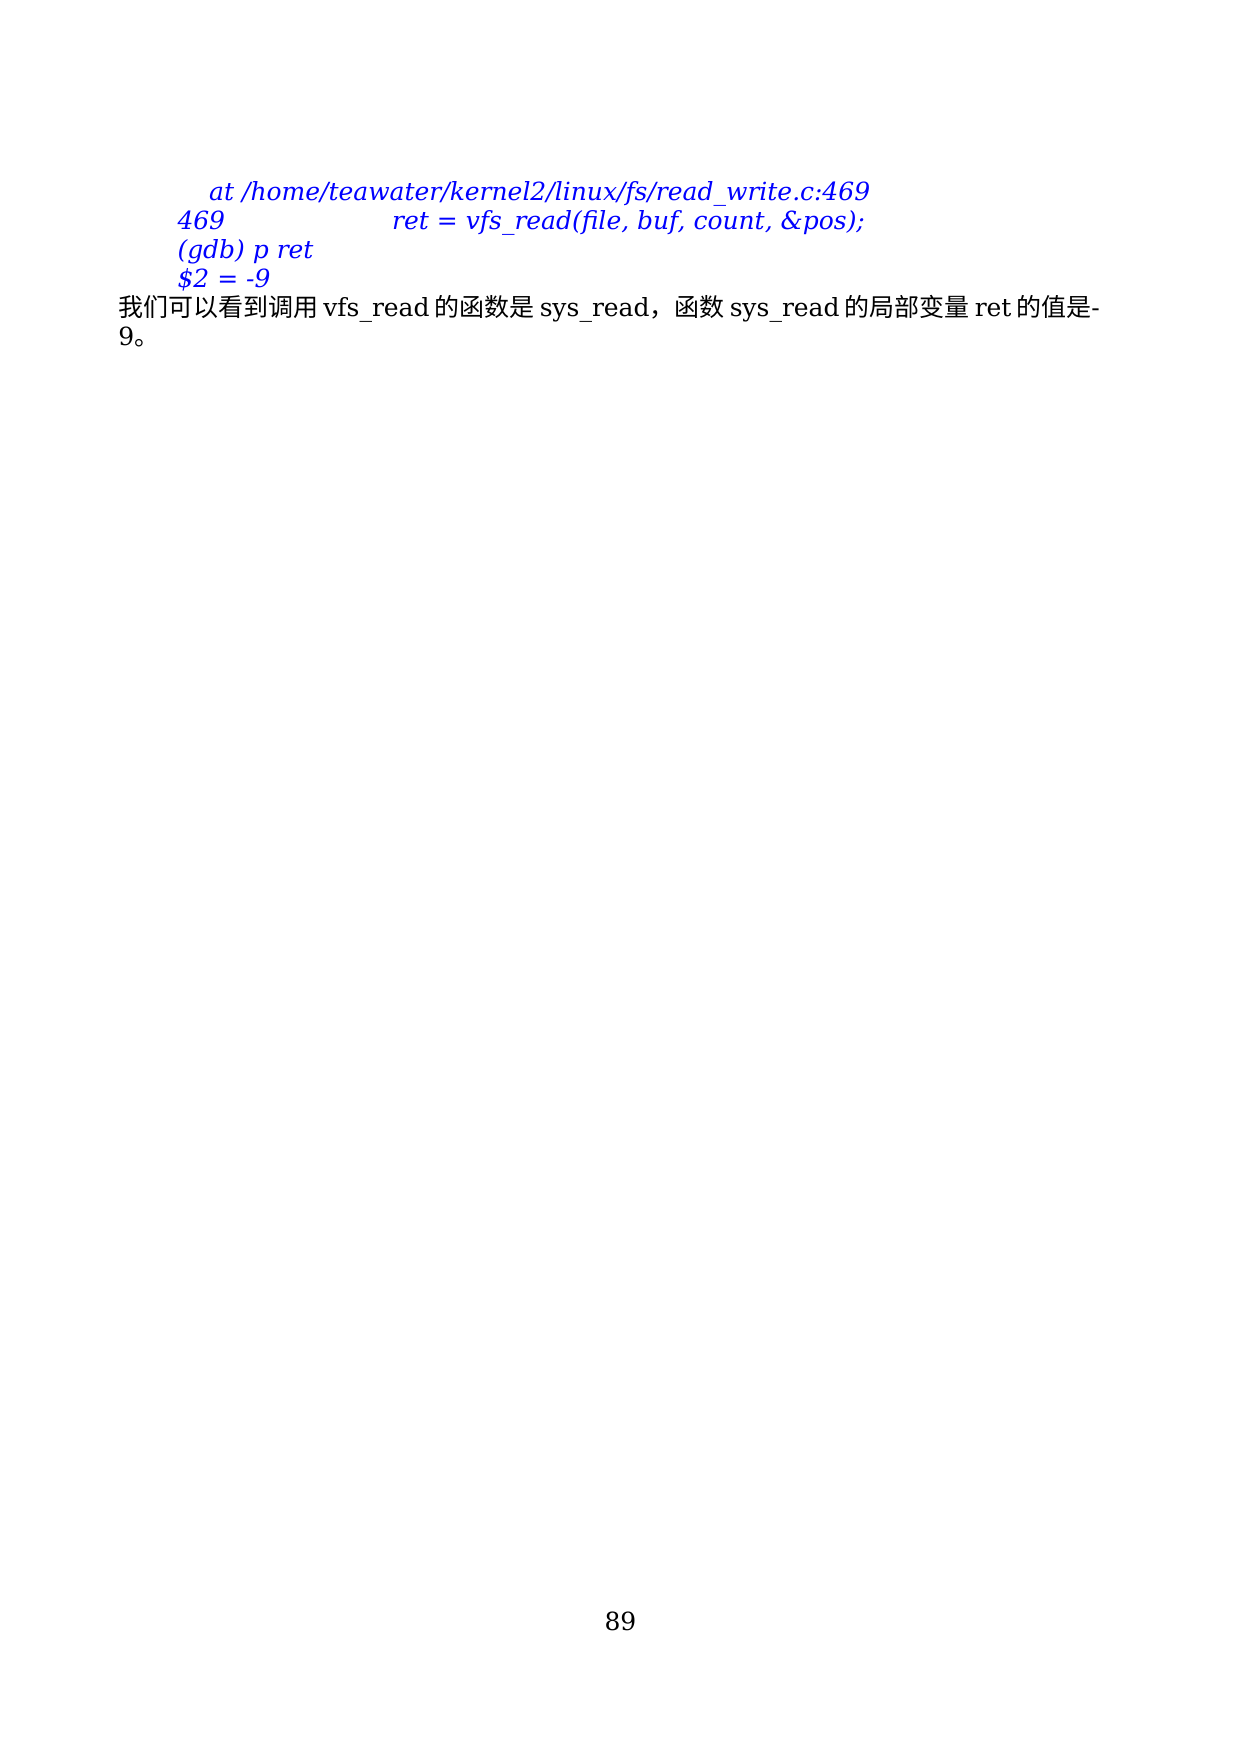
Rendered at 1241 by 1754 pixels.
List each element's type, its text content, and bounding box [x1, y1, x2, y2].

text $2 = -9 [177, 264, 1063, 293]
text 469 ret = vfs_read(file, buf, count, &pos); [177, 206, 1063, 235]
text 我们可以看到调用vfs_read的函数是sys_read，函数sys_read的局部变量ret的值是-9。 [118, 293, 1122, 352]
text at /home/teawater/kernel2/linux/fs/read_write.c:469 [177, 177, 1063, 206]
text (gdb) p ret [177, 235, 1063, 264]
